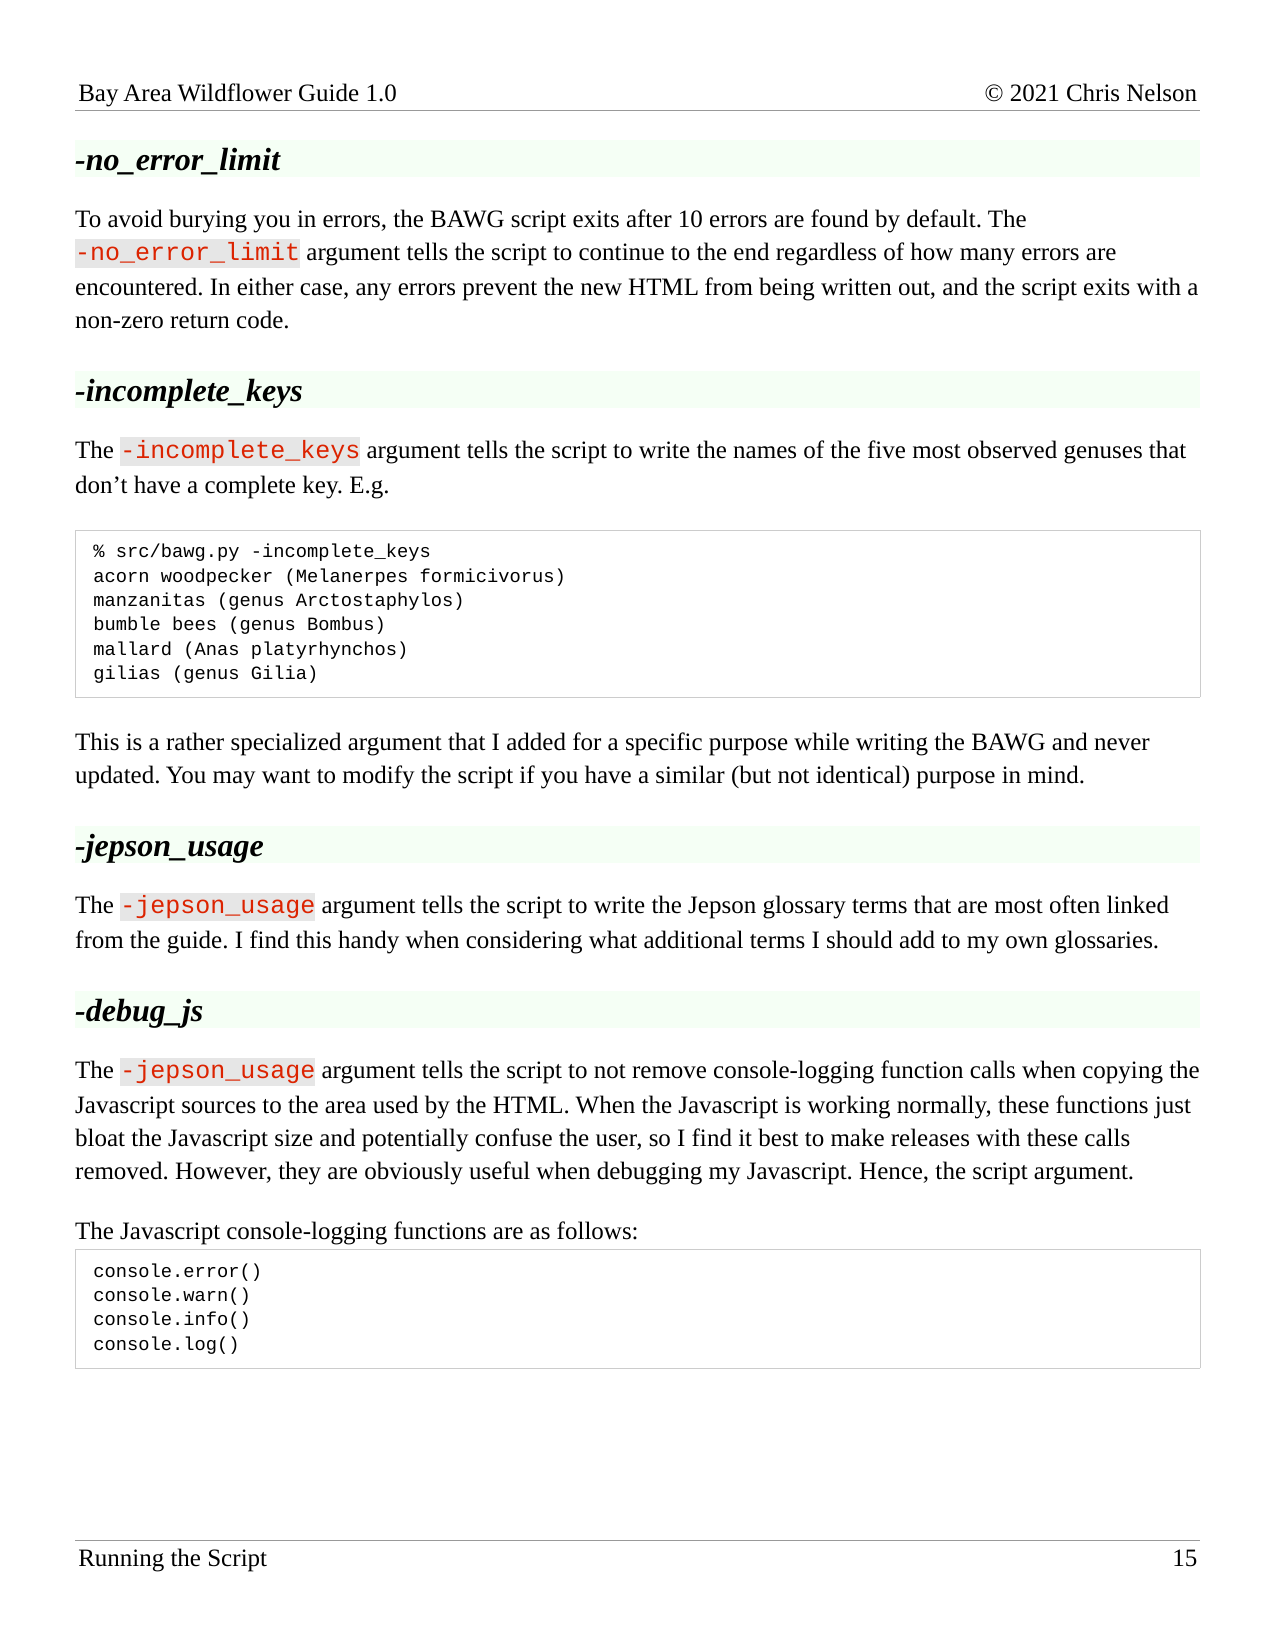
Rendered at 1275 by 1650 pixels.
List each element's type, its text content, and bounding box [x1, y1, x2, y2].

text console.error() console.warn() console.info() console.log() [76, 1250, 1200, 1368]
text gilias (genus Gilia) [76, 652, 1200, 697]
text The -incomplete_keys argument tells the script to write the names of the five most observed genuses that don’t have a complete key. E.g. [75, 435, 1200, 499]
text mallard (Anas platyrhynchos) [76, 627, 1200, 652]
text The Javascript console-logging functions are as follows: [75, 1216, 1200, 1245]
text % src/bawg.py -incomplete_keys [76, 531, 1200, 554]
subtitle -debug_js [75, 991, 1200, 1028]
text acorn woodpecker (Melanerpes formicivorus) [76, 554, 1200, 579]
text bumble bees (genus Bombus) [76, 603, 1200, 627]
text The -jepson_usage argument tells the script to not remove console-logging function calls when copying the Javascript sources to the area used by the HTML. When the Javascript is working normally, these functions just bloat the Javascript size and potentially confuse the user, so I find it best to make releases with these calls removed. However, they are obviously useful when debugging my Javascript. Hence, the script argument. [75, 1055, 1200, 1185]
subtitle -no_error_limit [75, 140, 1200, 177]
subtitle -jepson_usage [75, 826, 1200, 863]
text This is a rather specialized argument that I added for a specific purpose while writing the BAWG and never updated. You may want to modify the script if you have a similar (but not identical) purpose in mind. [75, 727, 1200, 789]
subtitle -incomplete_keys [75, 371, 1200, 408]
text The -jepson_usage argument tells the script to write the Jepson glossary terms that are most often linked from the guide. I find this handy when considering what additional terms I should add to my own glossaries. [75, 890, 1200, 954]
text To avoid burying you in errors, the BAWG script exits after 10 errors are found by default. The ‑no_error_limit argument tells the script to continue to the end regardless of how many errors are encountered. In either case, any errors prevent the new HTML from being written out, and the script exits with a non-zero return code. [75, 204, 1200, 334]
text manzanitas (genus Arctostaphylos) [76, 579, 1200, 603]
